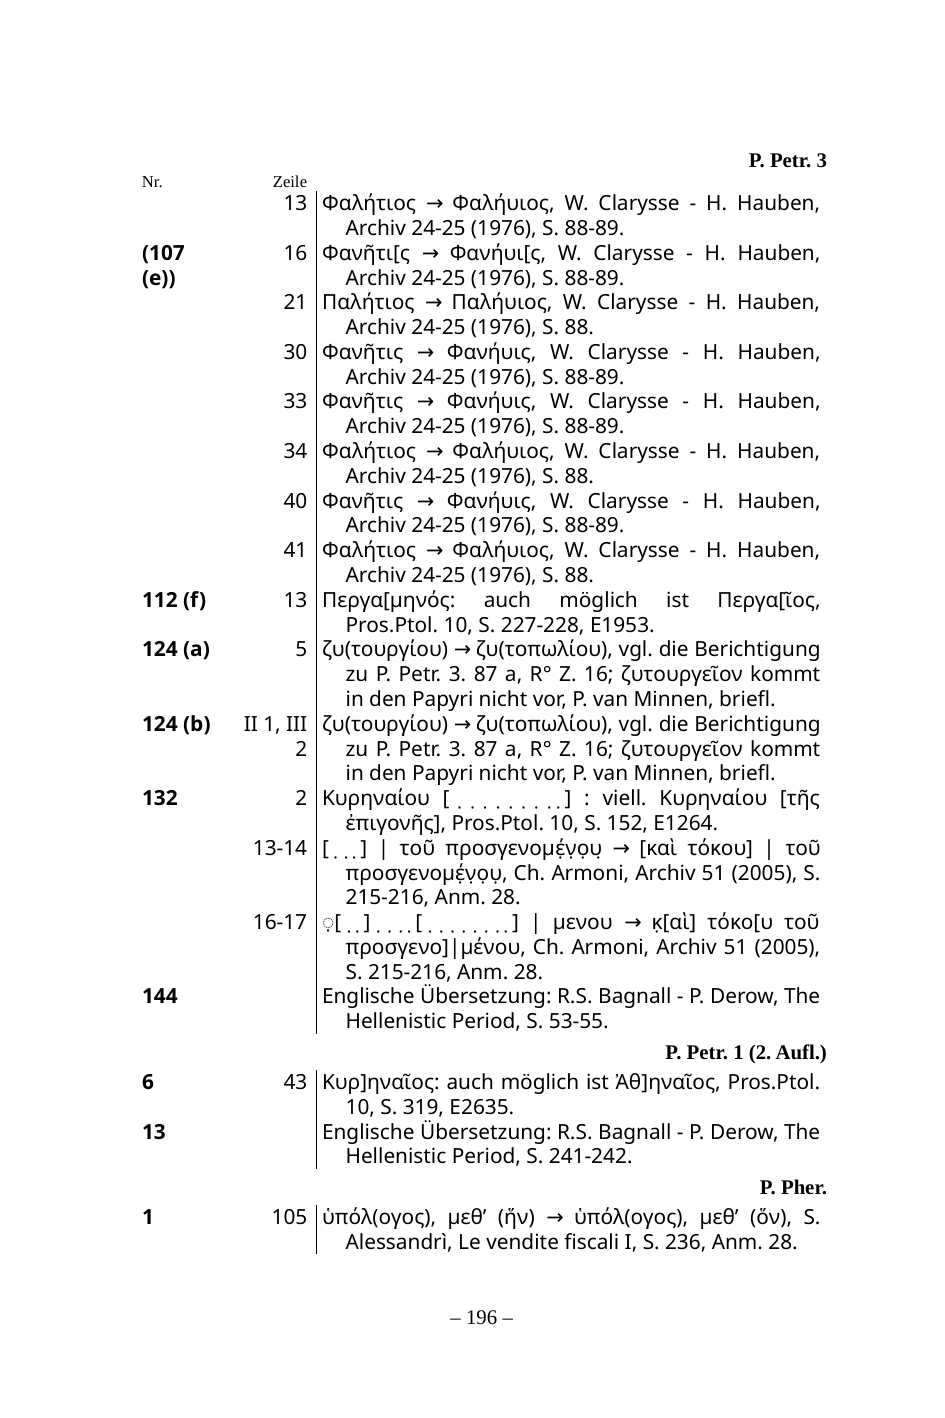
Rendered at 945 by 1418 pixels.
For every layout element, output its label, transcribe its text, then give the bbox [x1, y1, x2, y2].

table_cell 13 [136, 1119, 316, 1169]
table_cell Englische Übersetzung: R.S. Bagnall - P. Derow, The Hellenistic Period, S. 241-242. [317, 1119, 827, 1169]
table_cell (107 (e)) [136, 240, 224, 290]
table_cell Φαλήτιος → Φαλήυιος, W. Clarysse - H. Hauben, Archiv 24-25 (1976), S. 88-89. [317, 191, 827, 240]
table_cell [136, 439, 224, 488]
table_cell Φανῆτις → Φανήυις, W. Clarysse - H. Hauben, Archiv 24-25 (1976), S. 88-89. [317, 340, 827, 389]
table_header 6 [136, 1070, 224, 1119]
table_cell [136, 340, 224, 389]
table_cell Englische Übersetzung: R.S. Bagnall - P. Derow, The Hellenistic Period, S. 53-55. [317, 984, 827, 1034]
table_cell 112 (f) [136, 588, 224, 637]
table_cell ̣[ ̣ ̣] ̣ ̣ ̣ ̣[ ̣ ̣ ̣ ̣ ̣ ̣ ̣ ̣] | μενου → κ̣[αὶ] τόκο[υ τοῦ προσγενο]|μένου, Ch. Armoni, Archiv 51 (2005), S. 215-216, Anm. 28. [317, 910, 827, 984]
table_cell [136, 290, 224, 339]
table_cell 124 (b) [136, 711, 224, 786]
table_cell 16 [224, 240, 316, 290]
table_cell ζυ(τουργίου) → ζυ(τοπωλίου), vgl. die Berichtigung zu P. Petr. 3. 87 a, R° Z. 16; ζυτουργεῖον kommt in den Papyri nicht vor, P. van Minnen, briefl. [317, 637, 827, 711]
table_cell 21 [224, 290, 316, 339]
table_cell 144 [136, 984, 316, 1034]
table_header Κυρ]ηναῖος: auch möglich ist Ἀθ]ηναῖος, Pros.Ptol. 10, S. 319, E2635. [317, 1070, 827, 1119]
table_header 1 [136, 1205, 224, 1254]
table_header 105 [224, 1205, 316, 1254]
table_header 43 [224, 1070, 316, 1119]
subtitle P. Petr. 1 (2. Aufl.) [136, 1040, 827, 1064]
table_cell Φαλήτιος → Φαλήυιος, W. Clarysse - H. Hauben, Archiv 24-25 (1976), S. 88. [317, 439, 827, 488]
table_cell 30 [224, 340, 316, 389]
table_cell Παλήτιος → Παλήυιος, W. Clarysse - H. Hauben, Archiv 24-25 (1976), S. 88. [317, 290, 827, 339]
table_cell 41 [224, 538, 316, 587]
table_cell Περγα[μηνός: auch möglich ist Περγα[ῖος, Pros.Ptol. 10, S. 227-228, E1953. [317, 588, 827, 637]
table_cell 34 [224, 439, 316, 488]
table_cell Κυρηναίου [ ̣ ̣ ̣ ̣ ̣ ̣ ̣ ̣ ̣] : viell. Κυρηναίου [τῆς ἐπιγονῆς], Pros.Ptol. 10, S. 152, E1264. [317, 786, 827, 835]
table_cell [136, 538, 224, 587]
table_cell II 1, III 2 [224, 711, 316, 786]
table_cell [136, 910, 224, 984]
table_cell 13-14 [224, 835, 316, 910]
table_cell Φανῆτις → Φανήυις, W. Clarysse - H. Hauben, Archiv 24-25 (1976), S. 88-89. [317, 488, 827, 538]
table_cell 13 [224, 191, 316, 240]
table_cell Φαλήτιος → Φαλήυιος, W. Clarysse - H. Hauben, Archiv 24-25 (1976), S. 88. [317, 538, 827, 587]
table_cell [136, 191, 224, 240]
table_cell 40 [224, 488, 316, 538]
table_cell 33 [224, 389, 316, 439]
table_cell Φανῆτις → Φανήυις, W. Clarysse - H. Hauben, Archiv 24-25 (1976), S. 88-89. [317, 389, 827, 439]
table_header ὑπόλ(ογος), μεθʼ (ἥν) → ὑπόλ(ογος), μεθʼ (ὅν), S. Alessandrì, Le vendite fiscali I, S. 236, Anm. 28. [317, 1205, 827, 1254]
table_cell [136, 488, 224, 538]
table_cell Φανῆτι[ς → Φανήυι[ς, W. Clarysse - H. Hauben, Archiv 24-25 (1976), S. 88-89. [317, 240, 827, 290]
table_cell 16-17 [224, 910, 316, 984]
table_cell 132 [136, 786, 224, 835]
table_cell ζυ(τουργίου) → ζυ(τοπωλίου), vgl. die Berichtigung zu P. Petr. 3. 87 a, R° Z. 16; ζυτουργεῖον kommt in den Papyri nicht vor, P. van Minnen, briefl. [317, 711, 827, 786]
table_cell 13 [224, 588, 316, 637]
table_cell [ ̣ ̣ ̣] | τοῦ προσγενομέ̣ν̣ο̣υ̣ → [καὶ τόκου] | τοῦ προσγενομέ̣ν̣ο̣υ̣, Ch. Armoni, Archiv 51 (2005), S. 215-216, Anm. 28. [317, 835, 827, 910]
table_cell [136, 389, 224, 439]
table_cell 124 (a) [136, 637, 224, 711]
table_cell 2 [224, 786, 316, 835]
subtitle P. Pher. [136, 1175, 827, 1199]
table_cell 5 [224, 637, 316, 711]
table_cell [136, 835, 224, 910]
